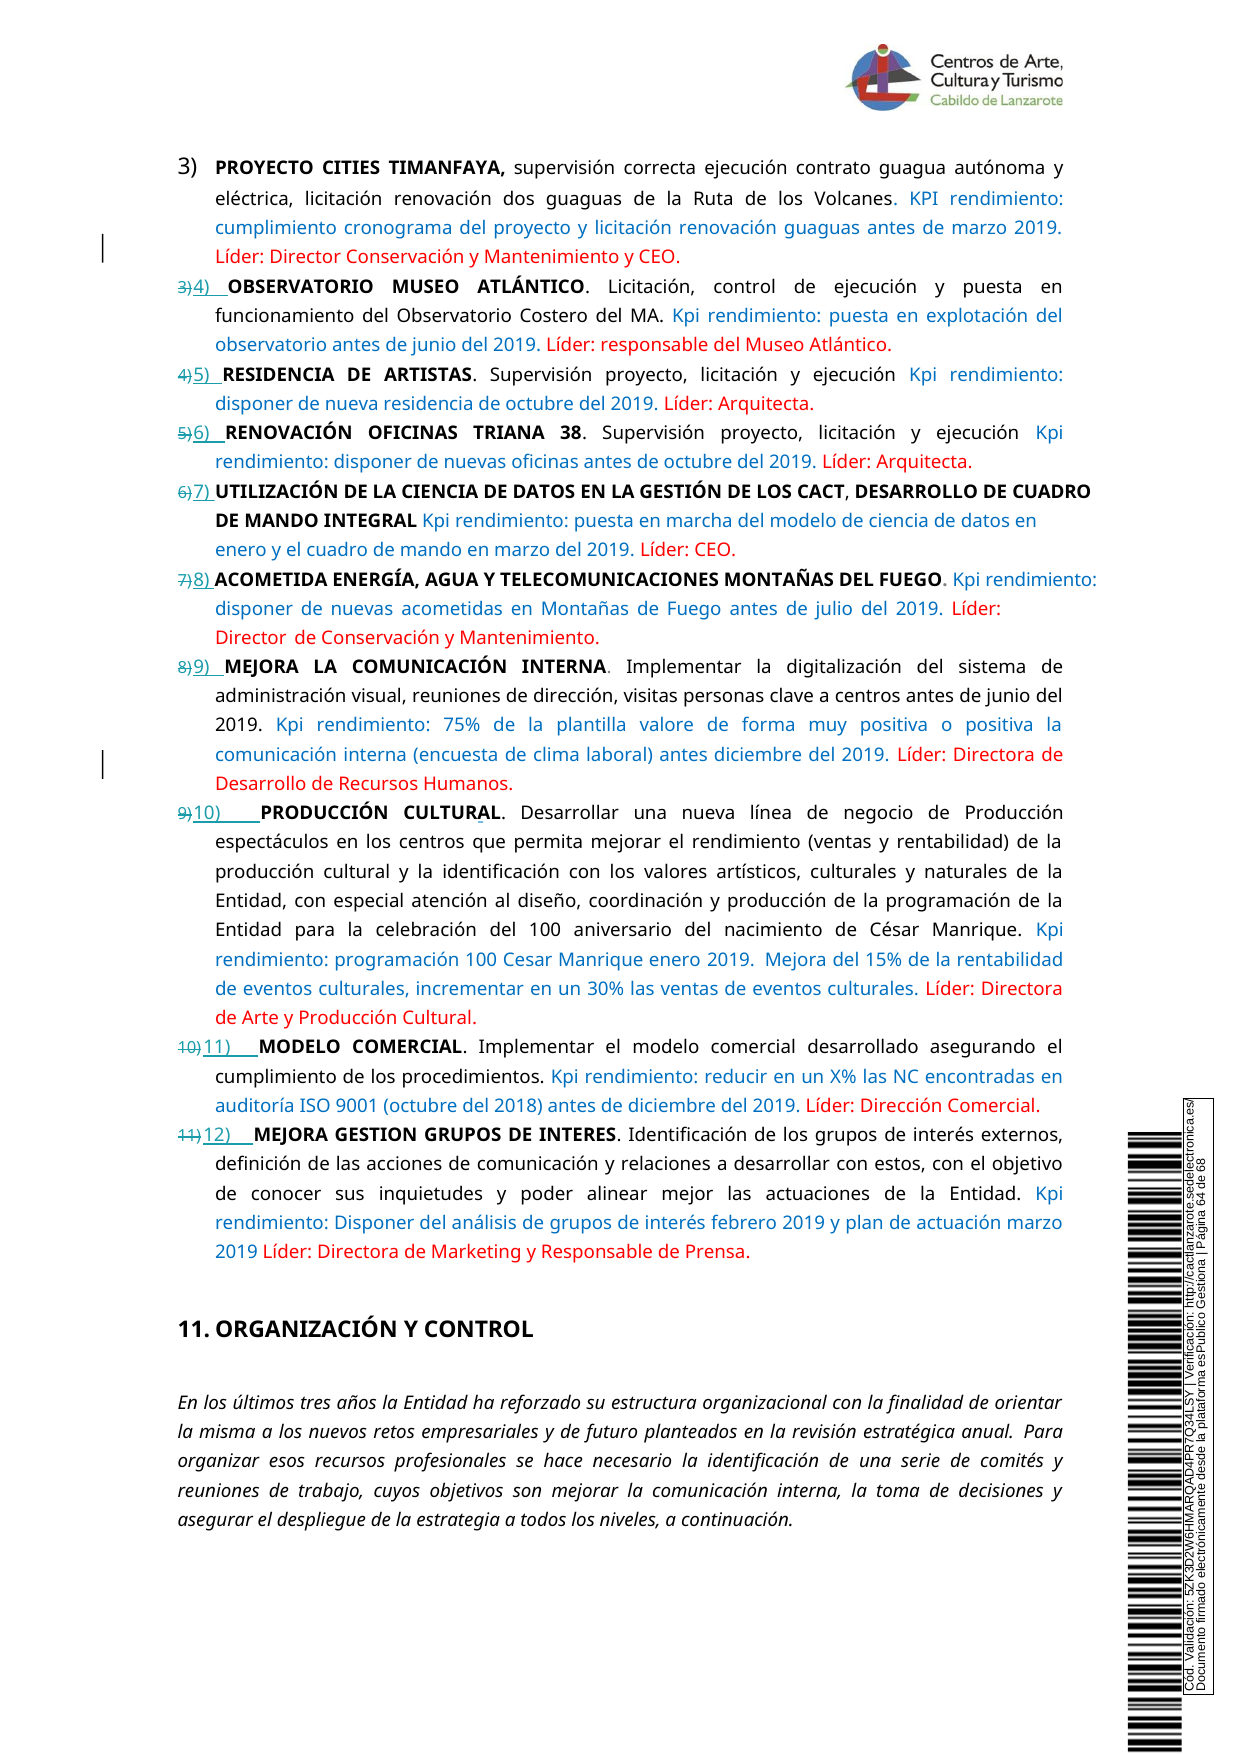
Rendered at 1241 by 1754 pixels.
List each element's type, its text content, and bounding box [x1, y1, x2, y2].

picture [844, 44, 1063, 111]
list 4) OBSERVATORIO MUSEO ATLÁNTICO. Licitación, control de ejecución y puesta en funcionamiento del Observatorio Costero del MA. Kpi rendimiento: puesta en explotación del observatorio antes de junio del 2019. Líder: responsable del Museo Atlántico. [177, 273, 1063, 357]
text DE MANDO INTEGRAL Kpi rendimiento: puesta en marcha del modelo de ciencia de datos en enero y el cuadro de mando en marzo del 2019. Líder: CEO. [215, 507, 1070, 562]
list 6) RENOVACIÓN OFICINAS TRIANA 38. Supervisión proyecto, licitación y ejecución Kpi rendimiento: disponer de nuevas oficinas antes de octubre del 2019. Líder: Arquitecta. [177, 419, 1063, 474]
list PROYECTO CITIES TIMANFAYA, supervisión correcta ejecución contrato guagua autónoma y eléctrica, licitación renovación dos guaguas de la Ruta de los Volcanes. KPI rendimiento: cumplimiento cronograma del proyecto y licitación renovación guaguas antes de marzo 2019. Líder: Director Conservación y Mantenimiento y CEO. [177, 150, 1064, 269]
list 5) RESIDENCIA DE ARTISTAS. Supervisión proyecto, licitación y ejecución Kpi rendimiento: disponer de nueva residencia de octubre del 2019. Líder: Arquitecta. [177, 361, 1063, 416]
subtitle ORGANIZACIÓN Y CONTROL [177, 1313, 1127, 1344]
subtitle 7) UTILIZACIÓN DE LA CIENCIA DE DATOS EN LA GESTIÓN DE LOS CACT, DESARROLLO DE CUADRO [177, 478, 1192, 503]
picture [1127, 1132, 1182, 1754]
list 11) MODELO COMERCIAL. Implementar el modelo comercial desarrollado asegurando el cumplimiento de los procedimientos. Kpi rendimiento: reducir en un X% las NC encontradas en auditoría ISO 9001 (octubre del 2018) antes de diciembre del 2019. Líder: Dirección Comercial. [177, 1034, 1063, 1118]
list 9) MEJORA LA COMUNICACIÓN INTERNA. Implementar la digitalización del sistema de administración visual, reuniones de dirección, visitas personas clave a centros antes de junio del 2019. Kpi rendimiento: 75% de la plantilla valore de forma muy positiva o positiva la comunicación interna (encuesta de clima laboral) antes diciembre del 2019. Líder: Directora de Desarrollo de Recursos Humanos. [177, 653, 1063, 796]
list 8) ACOMETIDA ENERGÍA, AGUA Y TELECOMUNICACIONES MONTAÑAS DEL FUEGO. Kpi rendimiento: [177, 566, 1192, 591]
text En los últimos tres años la Entidad ha reforzado su estructura organizacional con la finalidad de orientar la misma a los nuevos retos empresariales y de futuro planteados en la revisión estratégica anual. Para organizar esos recursos profesionales se hace necesario la identificación de una serie de comités y reuniones de trabajo, cuyos objetivos son mejorar la comunicación interna, la toma de decisiones y asegurar el despliegue de la estrategia a todos los niveles, a continuación. [177, 1389, 1063, 1532]
list 10) PRODUCCIÓN CULTURAL. Desarrollar una nueva línea de negocio de Producción espectáculos en los centros que permita mejorar el rendimiento (ventas y rentabilidad) de la producción cultural y la identificación con los valores artísticos, culturales y naturales de la Entidad, con especial atención al diseño, coordinación y producción de la programación de la Entidad para la celebración del 100 aniversario del nacimiento de César Manrique. Kpi rendimiento: programación 100 Cesar Manrique enero 2019. Mejora del 15% de la rentabilidad de eventos culturales, incrementar en un 30% las ventas de eventos culturales. Líder: Directora de Arte y Producción Cultural. [177, 799, 1064, 1030]
text disponer de nuevas acometidas en Montañas de Fuego antes de julio del 2019. Líder: Director de Conservación y Mantenimiento. [215, 595, 1070, 649]
list 12) MEJORA GESTION GRUPOS DE INTERES. Identificación de los grupos de interés externos, definición de las acciones de comunicación y relaciones a desarrollar con estos, con el objetivo de conocer sus inquietudes y poder alinear mejor las actuaciones de la Entidad. Kpi rendimiento: Disponer del análisis de grupos de interés febrero 2019 y plan de actuación marzo 2019 Líder: Directora de Marketing y Responsable de Prensa. [177, 1121, 1063, 1264]
text Cód. Validación: 5ZK3D2W6HMARQAD4PR7Q34LSY | Verificación: http://cactlanzarote.sedelectronica.es/ Documento firmado electrónicamente desde la plataforma esPublico Gestiona | Página 64 de 68 [1184, 1100, 1208, 1693]
